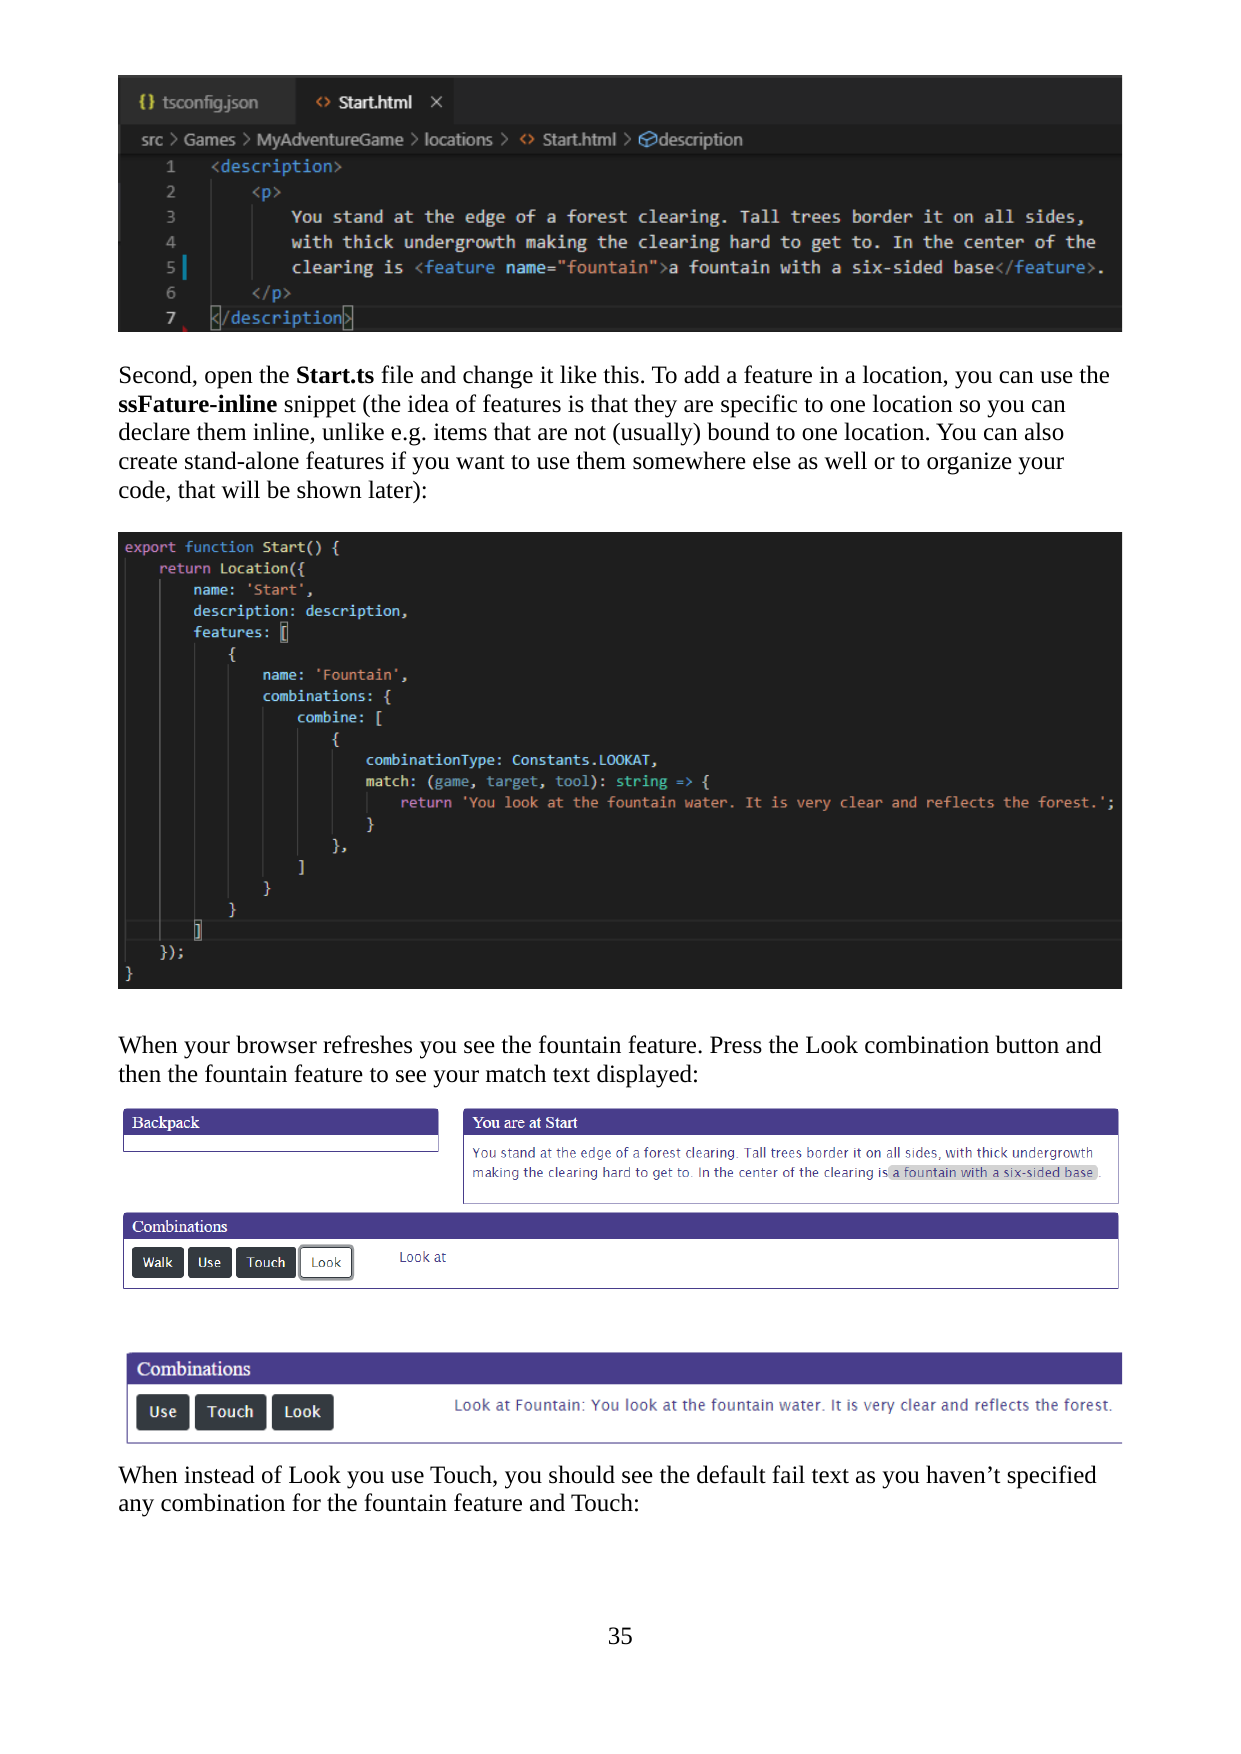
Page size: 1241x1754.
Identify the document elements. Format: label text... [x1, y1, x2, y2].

text When your browser refreshes you see the fountain feature. Press the Look combination button and then the fountain feature to see your match text displayed: [118, 1030, 1122, 1087]
text When instead of Look you use Touch, you should see the default fail text as you haven’t specified any combination for the fountain feature and Touch: [118, 1460, 1122, 1517]
text Second, open the Start.ts file and change it like this. To add a feature in a location, you can use the ssFature-inline snippet (the idea of features is that they are specific to one location so you can declare them inline, unlike e.g. items that are not (usually) bound to one location. You can also create stand-alone features if you want to use them somewhere else as well or to organize your code, that will be shown later): [118, 360, 1122, 504]
